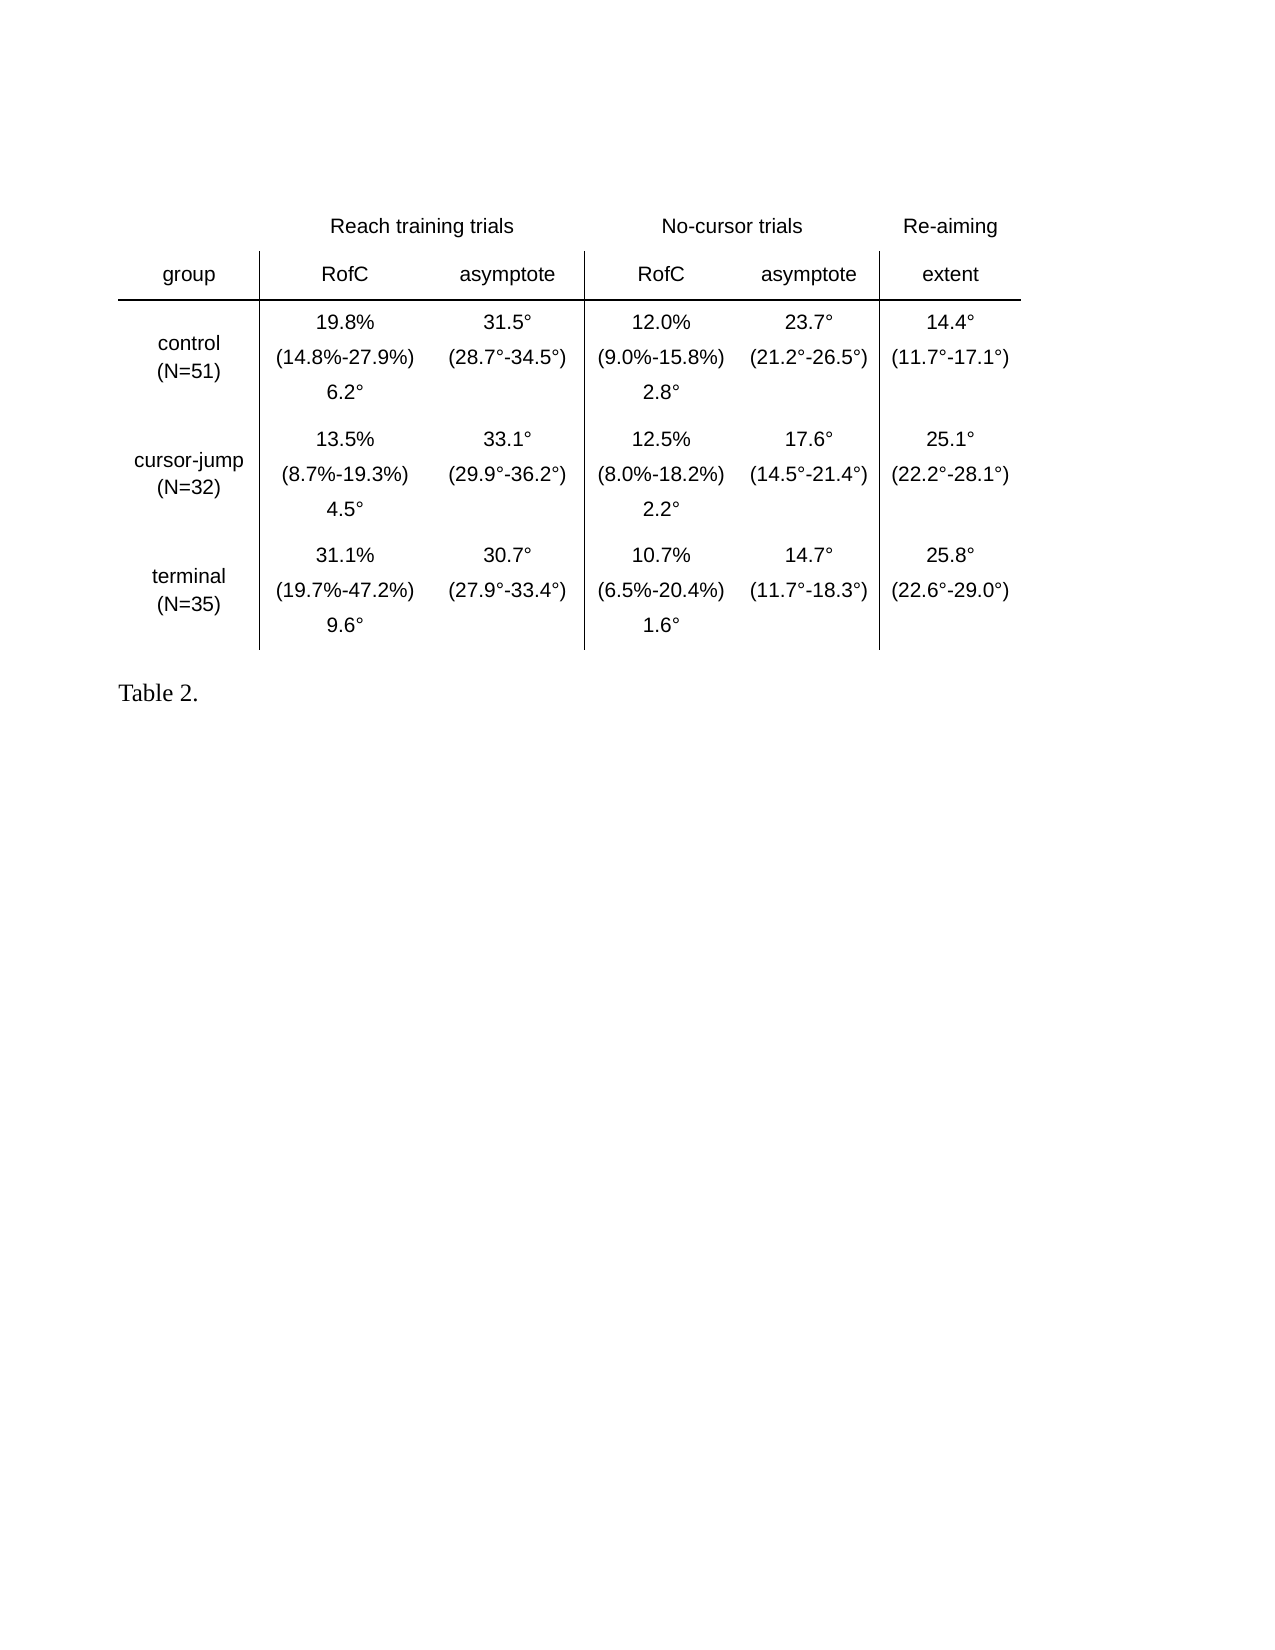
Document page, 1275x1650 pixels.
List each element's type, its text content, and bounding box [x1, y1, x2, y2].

table_cell 25.1° (22.2°-28.1°) [880, 417, 1021, 533]
table_cell 31.1% (19.7%-47.2%) 9.6° [260, 533, 431, 650]
text Table 2. [118, 678, 1157, 707]
table_cell 12.0% (9.0%-15.8%) 2.8° [585, 301, 738, 417]
table_header Reach training trials [260, 204, 584, 251]
table_header No-cursor trials [584, 204, 879, 251]
table_cell 33.1° (29.9°-36.2°) [431, 417, 584, 533]
table_cell RofC [260, 251, 431, 299]
table_cell cursor-jump (N=32) [118, 417, 259, 533]
table_cell 25.8° (22.6°-29.0°) [880, 533, 1021, 650]
table_cell 14.7° (11.7°-18.3°) [738, 533, 879, 650]
table_cell RofC [585, 251, 738, 299]
table_cell 12.5% (8.0%-18.2%) 2.2° [585, 417, 738, 533]
table_cell control (N=51) [118, 301, 259, 417]
table_header Re-aiming [880, 204, 1021, 251]
table_cell 19.8% (14.8%-27.9%) 6.2° [260, 301, 431, 417]
table_cell 30.7° (27.9°-33.4°) [431, 533, 584, 650]
table_cell 14.4° (11.7°-17.1°) [880, 301, 1021, 417]
table_cell 10.7% (6.5%-20.4%) 1.6° [585, 533, 738, 650]
table_cell asymptote [738, 251, 879, 299]
table_cell 17.6° (14.5°-21.4°) [738, 417, 879, 533]
table_cell 23.7° (21.2°-26.5°) [738, 301, 879, 417]
table_header group [118, 204, 259, 299]
table_cell 13.5% (8.7%-19.3%) 4.5° [260, 417, 431, 533]
table_cell terminal (N=35) [118, 533, 259, 650]
table_cell 31.5° (28.7°-34.5°) [431, 301, 584, 417]
table_cell asymptote [431, 251, 584, 299]
table_cell extent [880, 251, 1021, 299]
